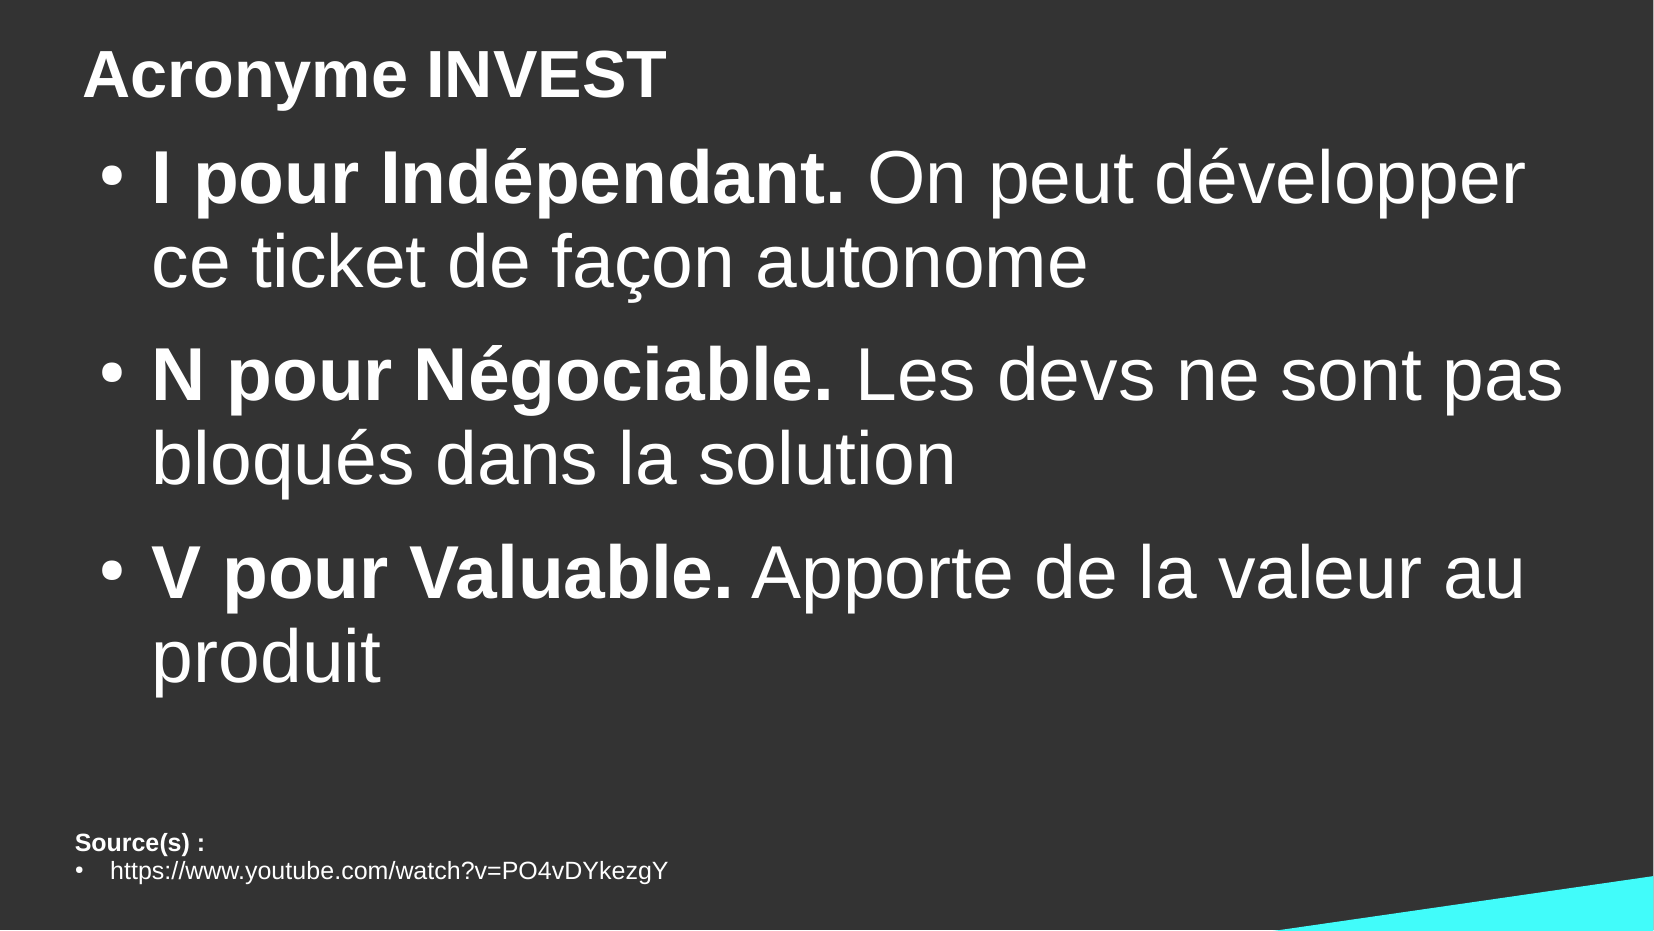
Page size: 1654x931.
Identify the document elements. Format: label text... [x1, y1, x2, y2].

title Acronyme INVEST [82, 37, 1571, 122]
text_box [1273, 876, 1654, 931]
text_box Source(s) : https://www.youtube.com/watch?v=PO4vDYkezgY [60, 821, 1546, 921]
list I pour Indépendant. On peut développer ce ticket de façon autonome N pour Négociable. Les devs ne sont pas bloqués dans la solution V pour Valuable. Apporte de la valeur au produit [80, 135, 1620, 777]
